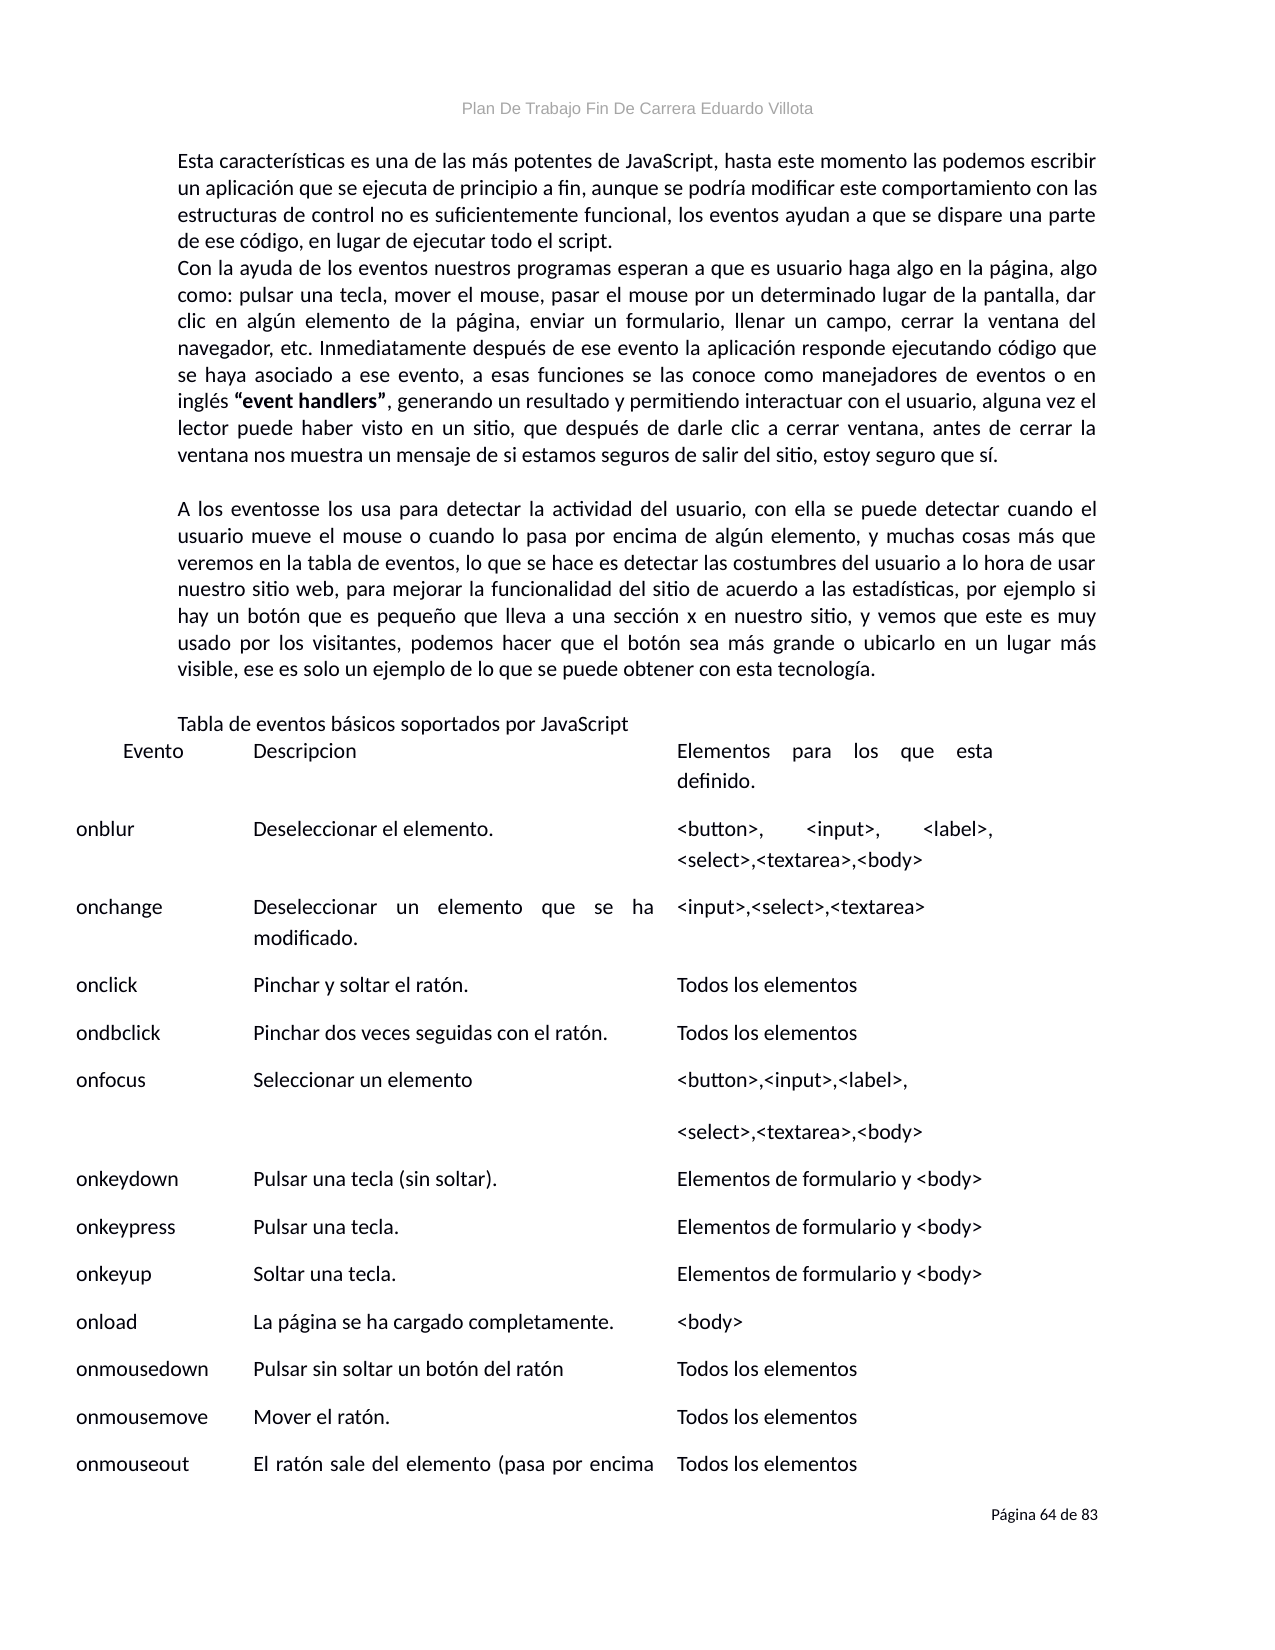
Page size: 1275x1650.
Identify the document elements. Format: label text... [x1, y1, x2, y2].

table_cell Pinchar y soltar el ratón. [242, 971, 666, 1019]
table_cell onmousemove [65, 1403, 242, 1450]
table_cell Seleccionar un elemento [242, 1066, 666, 1165]
table_cell onload [65, 1308, 242, 1355]
text A los eventosse los usa para detectar la actividad del usuario, con ella se puede detectar cuando el usuario mueve el mouse o cuando lo pasa por encima de algún elemento, y muchas cosas más que veremos en la tabla de eventos, lo que se hace es detectar las costumbres del usuario a lo hora de usar nuestro sitio web, para mejorar la funcionalidad del sitio de acuerdo a las estadísticas, por ejemplo si hay un botón que es pequeño que lleva a una sección x en nuestro sitio, y vemos que este es muy usado por los visitantes, podemos hacer que el botón sea más grande o ubicarlo en un lugar más visible, ese es solo un ejemplo de lo que se puede obtener con esta tecnología. [177, 496, 1098, 682]
table_header Descripcion [242, 737, 666, 815]
table_cell onkeyup [65, 1260, 242, 1308]
table_cell Pinchar dos veces seguidas con el ratón. [242, 1019, 666, 1066]
table_cell <body> [666, 1308, 1004, 1355]
table_cell Todos los elementos [666, 1450, 1004, 1498]
table_cell Elementos de formulario y <body> [666, 1213, 1004, 1260]
table_cell Mover el ratón. [242, 1403, 666, 1450]
table_cell Deseleccionar el elemento. [242, 815, 666, 893]
table_cell Pulsar sin soltar un botón del ratón [242, 1355, 666, 1403]
table_cell onkeypress [65, 1213, 242, 1260]
table_header Elementos para los que esta definido. [666, 737, 1004, 815]
table_cell onfocus [65, 1066, 242, 1165]
table_cell La página se ha cargado completamente. [242, 1308, 666, 1355]
table_cell Pulsar una tecla. [242, 1213, 666, 1260]
table_cell ondbclick [65, 1019, 242, 1066]
table_cell Elementos de formulario y <body> [666, 1260, 1004, 1308]
table_cell Todos los elementos [666, 971, 1004, 1019]
table_cell onclick [65, 971, 242, 1019]
table_cell onmousedown [65, 1355, 242, 1403]
table_cell Pulsar una tecla (sin soltar). [242, 1165, 666, 1213]
text Tabla de eventos básicos soportados por JavaScript [177, 710, 1098, 737]
table_cell Soltar una tecla. [242, 1260, 666, 1308]
table_cell <button>, <input>, <label>, <select>,<textarea>,<body> [666, 815, 1004, 893]
table_cell onchange [65, 893, 242, 971]
text Con la ayuda de los eventos nuestros programas esperan a que es usuario haga algo en la página, algo como: pulsar una tecla, mover el mouse, pasar el mouse por un determinado lugar de la pantalla, dar clic en algún elemento de la página, enviar un formulario, llenar un campo, cerrar la ventana del navegador, etc. Inmediatamente después de ese evento la aplicación responde ejecutando código que se haya asociado a ese evento, a esas funciones se las conoce como manejadores de eventos o en inglés “event handlers”, generando un resultado y permitiendo interactuar con el usuario, alguna vez el lector puede haber visto en un sitio, que después de darle clic a cerrar ventana, antes de cerrar la ventana nos muestra un mensaje de si estamos seguros de salir del sitio, estoy seguro que sí. [177, 254, 1098, 468]
table_cell El ratón sale del elemento (pasa por encima [242, 1450, 666, 1498]
table_cell onblur [65, 815, 242, 893]
table_cell Deseleccionar un elemento que se ha modificado. [242, 893, 666, 971]
table_cell onkeydown [65, 1165, 242, 1213]
table_cell Todos los elementos [666, 1355, 1004, 1403]
table_header Evento [65, 737, 242, 815]
text Esta características es una de las más potentes de JavaScript, hasta este momento las podemos escribir un aplicación que se ejecuta de principio a fin, aunque se podría modificar este comportamiento con las estructuras de control no es suficientemente funcional, los eventos ayudan a que se dispare una parte de ese código, en lugar de ejecutar todo el script. [177, 148, 1098, 254]
table_cell <input>,<select>,<textarea> [666, 893, 1004, 971]
table_cell Todos los elementos [666, 1019, 1004, 1066]
table_cell onmouseout [65, 1450, 242, 1498]
table_cell Todos los elementos [666, 1403, 1004, 1450]
table_cell <button>,<input>,<label>, <select>,<textarea>,<body> [666, 1066, 1004, 1165]
table_cell Elementos de formulario y <body> [666, 1165, 1004, 1213]
